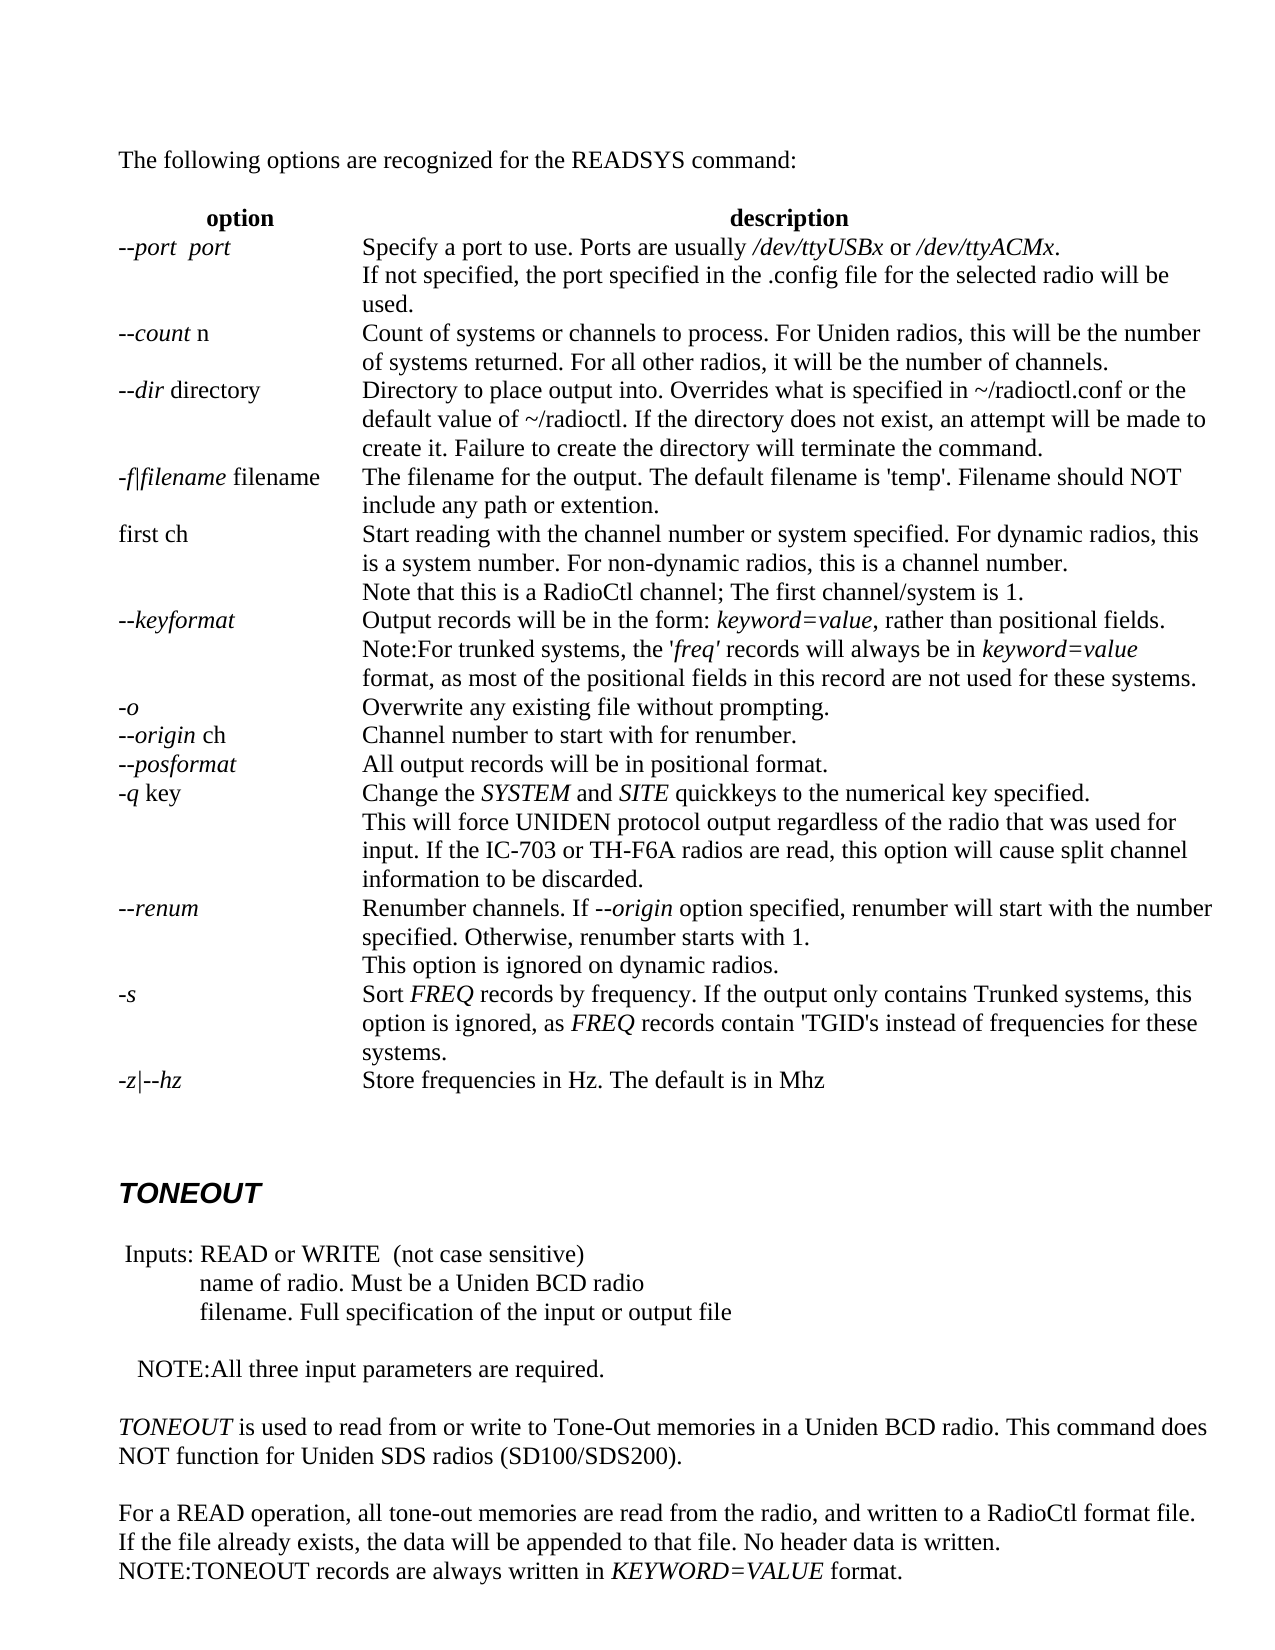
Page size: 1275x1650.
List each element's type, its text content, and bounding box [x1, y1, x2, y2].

text filename. Full specification of the input or output file [118, 1297, 1216, 1326]
table_cell Renumber channels. If --origin option specified, renumber will start with the number specified. Otherwise, renumber starts with 1. This option is ignored on dynamic radios. [362, 893, 1217, 979]
text NOTE:All three input parameters are required. [118, 1354, 1216, 1383]
table_cell Store frequencies in Hz. The default is in Mhz [362, 1065, 1217, 1094]
table_cell --renum [118, 893, 362, 979]
text NOTE:TONEOUT records are always written in KEYWORD=VALUE format. [118, 1556, 1216, 1584]
table_cell Specify a port to use. Ports are usually /dev/ttyUSBx or /dev/ttyACMx. If not specified, the port specified in the .config file for the selected radio will be used. [362, 232, 1217, 318]
table_cell -z|--hz [118, 1065, 362, 1094]
table_cell --posformat [118, 749, 362, 778]
table_cell Directory to place output into. Overrides what is specified in ~/radioctl.conf or the default value of ~/radioctl. If the directory does not exist, an attempt will be made to create it. Failure to create the directory will terminate the command. [362, 375, 1217, 462]
text Inputs: READ or WRITE (not case sensitive) [118, 1239, 1216, 1268]
table_cell Channel number to start with for renumber. [362, 720, 1217, 749]
text TONEOUT is used to read from or write to Tone-Out memories in a Uniden BCD radio. This command does NOT function for Uniden SDS radios (SD100/SDS200). [118, 1412, 1216, 1469]
table_cell Output records will be in the form: keyword=value, rather than positional fields. Note:For trunked systems, the 'freq' records will always be in keyword=value format, as most of the positional fields in this record are not used for these systems. [362, 605, 1217, 692]
table_cell All output records will be in positional format. [362, 749, 1217, 778]
table_cell --port port [118, 232, 362, 318]
text For a READ operation, all tone-out memories are read from the radio, and written to a RadioCtl format file. If the file already exists, the data will be appended to that file. No header data is written. [118, 1498, 1216, 1556]
table_cell --origin ch [118, 720, 362, 749]
text name of radio. Must be a Uniden BCD radio [118, 1268, 1216, 1297]
table_cell --dir directory [118, 375, 362, 462]
table_header description [362, 203, 1217, 232]
table_cell --count n [118, 318, 362, 375]
table_cell -q key [118, 778, 362, 893]
table_cell -f|filename filename [118, 462, 362, 519]
table_cell first ch [118, 519, 362, 605]
text The following options are recognized for the READSYS command: [118, 145, 1216, 174]
table_cell The filename for the output. The default filename is 'temp'. Filename should NOT include any path or extention. [362, 462, 1217, 519]
table_cell -s [118, 979, 362, 1065]
table_header option [118, 203, 362, 232]
table_cell Overwrite any existing file without prompting. [362, 692, 1217, 720]
table_cell --keyformat [118, 605, 362, 692]
subtitle TONEOUT [118, 1177, 1216, 1210]
table_cell Change the SYSTEM and SITE quickkeys to the numerical key specified. This will force UNIDEN protocol output regardless of the radio that was used for input. If the IC-703 or TH-F6A radios are read, this option will cause split channel information to be discarded. [362, 778, 1217, 893]
table_cell Start reading with the channel number or system specified. For dynamic radios, this is a system number. For non-dynamic radios, this is a channel number. Note that this is a RadioCtl channel; The first channel/system is 1. [362, 519, 1217, 605]
table_cell Count of systems or channels to process. For Uniden radios, this will be the number of systems returned. For all other radios, it will be the number of channels. [362, 318, 1217, 375]
table_cell -o [118, 692, 362, 720]
table_cell Sort FREQ records by frequency. If the output only contains Trunked systems, this option is ignored, as FREQ records contain 'TGID's instead of frequencies for these systems. [362, 979, 1217, 1065]
